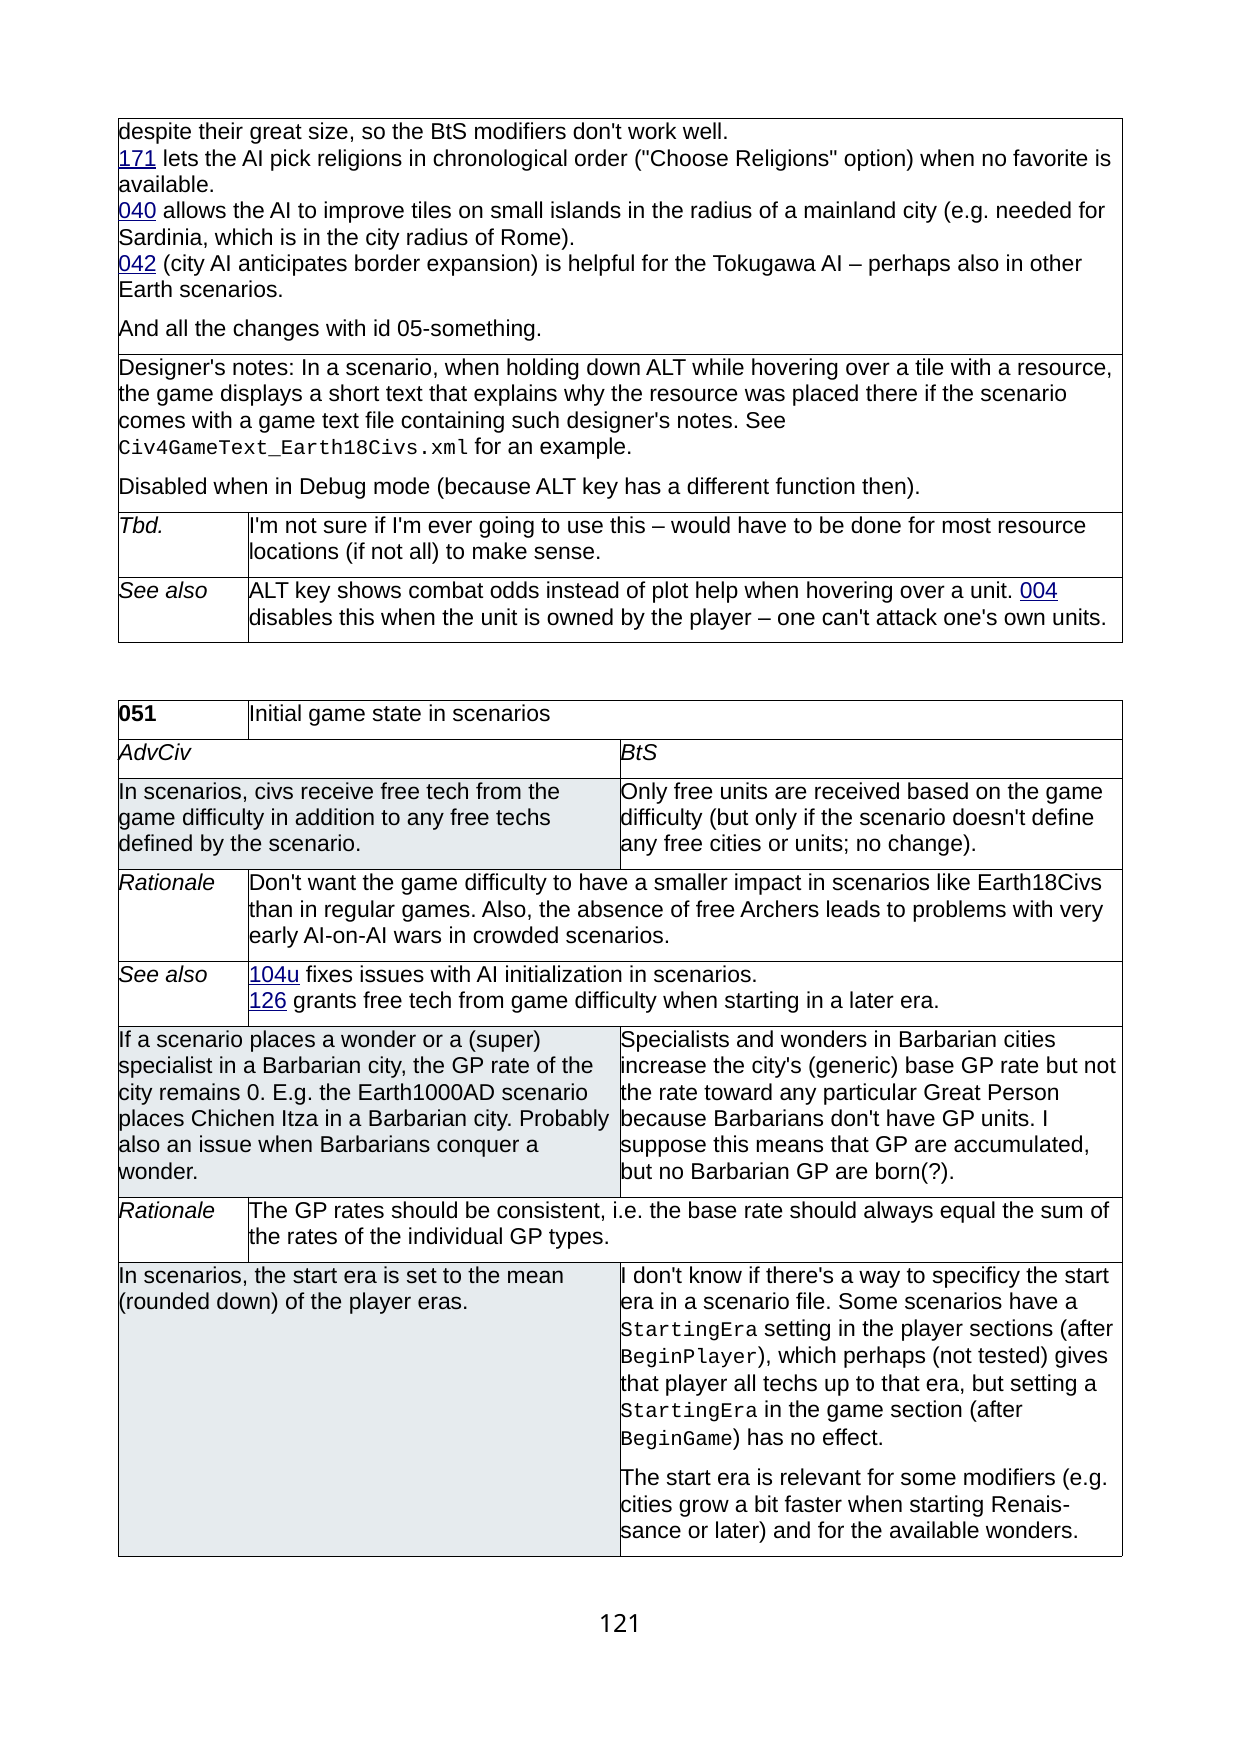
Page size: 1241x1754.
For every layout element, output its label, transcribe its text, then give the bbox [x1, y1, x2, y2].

table_cell ALT key shows combat odds instead of plot help when hovering over a unit. 004 disables this when the unit is owned by the player – one can't attack one's own units. [249, 578, 1122, 642]
table_cell In scenarios, civs receive free tech from the game difficulty in addition to any free techs defined by the scenario. [119, 779, 620, 869]
table_header 051 [119, 701, 248, 739]
table_header Initial game state in scenarios [249, 701, 1122, 739]
table_cell Designer's notes: In a scenario, when holding down ALT while hovering over a tile with a resource, the game displays a short text that explains why the resource was placed there if the scenario comes with a game text file containing such designer's notes. See Civ4GameText_Earth18Civs.xml for an example. Disabled when in Debug mode (because ALT key has a different function then). [119, 355, 1122, 512]
table_cell Specialists and wonders in Barbarian cities increase the city's (generic) base GP rate but not the rate toward any particular Great Person because Barbarians don't have GP units. I suppose this means that GP are accumulated, but no Barbarian GP are born(?). [621, 1027, 1122, 1197]
table_cell Tbd. [119, 513, 248, 577]
table_cell See also [119, 578, 248, 642]
table_cell If a scenario places a wonder or a (super) specialist in a Barbarian city, the GP rate of the city remains 0. E.g. the Earth1000AD scenario places Chichen Itza in a Barbarian city. Probably also an issue when Barbarians conquer a wonder. [119, 1027, 620, 1197]
table_cell Rationale [119, 870, 248, 961]
table_cell 104u fixes issues with AI initialization in scenarios. 126 grants free tech from game difficulty when starting in a later era. [249, 962, 1122, 1026]
table_cell Don't want the game difficulty to have a smaller impact in scenarios like Earth18Civs than in regular games. Also, the absence of free Archers leads to problems with very early AI-on-AI wars in crowded scenarios. [249, 870, 1122, 961]
table_cell AdvCiv [119, 740, 620, 778]
table_cell The GP rates should be consistent, i.e. the base rate should always equal the sum of the rates of the individual GP types. [249, 1198, 1122, 1262]
table_cell BtS [621, 740, 1122, 778]
table_cell despite their great size, so the BtS modifiers don't work well. 171 lets the AI pick religions in chronological order ("Choose Religions" option) when no favorite is available. 040 allows the AI to improve tiles on small islands in the radius of a mainland city (e.g. needed for Sardinia, which is in the city radius of Rome). 042 (city AI anticipates border expansion) is helpful for the Tokugawa AI – perhaps also in other Earth scenarios. And all the changes with id 05-something. [119, 119, 1122, 354]
table_cell Rationale [119, 1198, 248, 1262]
table_cell I'm not sure if I'm ever going to use this – would have to be done for most resource locations (if not all) to make sense. [249, 513, 1122, 577]
table_cell I don't know if there's a way to specificy the start era in a scenario file. Some scenarios have a StartingEra setting in the player sections (after BeginPlayer), which perhaps (not tested) gives that player all techs up to that era, but setting a StartingEra in the game section (after BeginGame) has no effect. The start era is relevant for some modifiers (e.g. cities grow a bit faster when starting Renais­sance or later) and for the available wonders. [621, 1263, 1122, 1556]
table_cell See also [119, 962, 248, 1026]
table_cell Only free units are received based on the game difficulty (but only if the scenario doesn't define any free cities or units; no change). [621, 779, 1122, 869]
table_cell In scenarios, the start era is set to the mean (rounded down) of the player eras. [119, 1263, 620, 1556]
